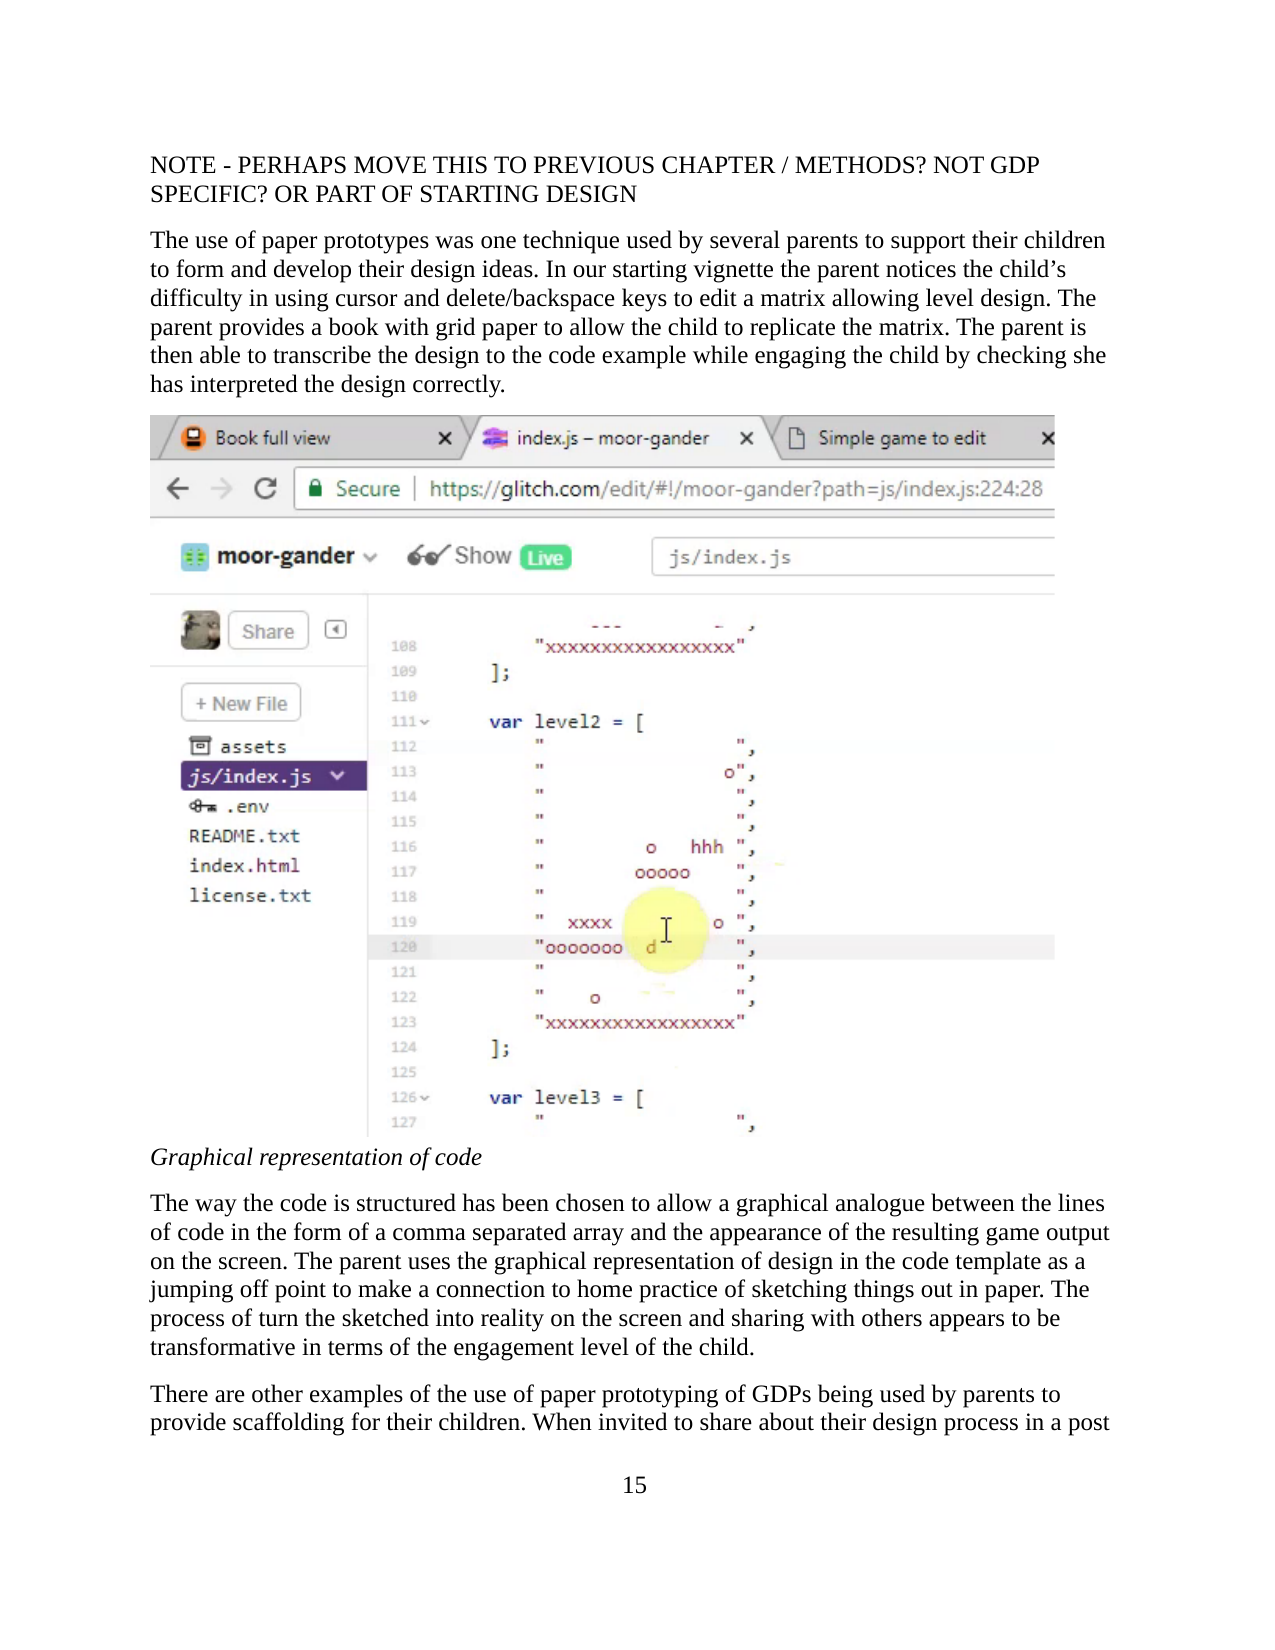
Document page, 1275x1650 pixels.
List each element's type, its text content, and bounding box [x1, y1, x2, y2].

text Graphical representation of code [150, 1137, 1125, 1170]
picture [150, 415, 1055, 1137]
text There are other examples of the use of paper prototyping of GDPs being used by parents to provide scaffolding for their children. When invited to share about their design process in a post [150, 1379, 1125, 1436]
text NOTE - PERHAPS MOVE THIS TO PREVIOUS CHAPTER / METHODS? NOT GDP SPECIFIC? OR PART OF STARTING DESIGN [150, 150, 1125, 207]
text The way the code is structured has been chosen to allow a graphical analogue between the lines of code in the form of a comma separated array and the appearance of the resulting game output on the screen. The parent uses the graphical representation of design in the code template as a jumping off point to make a connection to home practice of sketching things out in paper. The process of turn the sketched into reality on the screen and sharing with others appears to be transformative in terms of the engagement level of the child. [150, 1188, 1125, 1361]
text The use of paper prototypes was one technique used by several parents to support their children to form and develop their design ideas. In our starting vignette the parent notices the child’s difficulty in using cursor and delete/backspace keys to edit a matrix allowing level design. The parent provides a book with grid paper to allow the child to replicate the matrix. The parent is then able to transcribe the design to the code example while engaging the child by checking she has interpreted the design correctly. [150, 225, 1125, 398]
